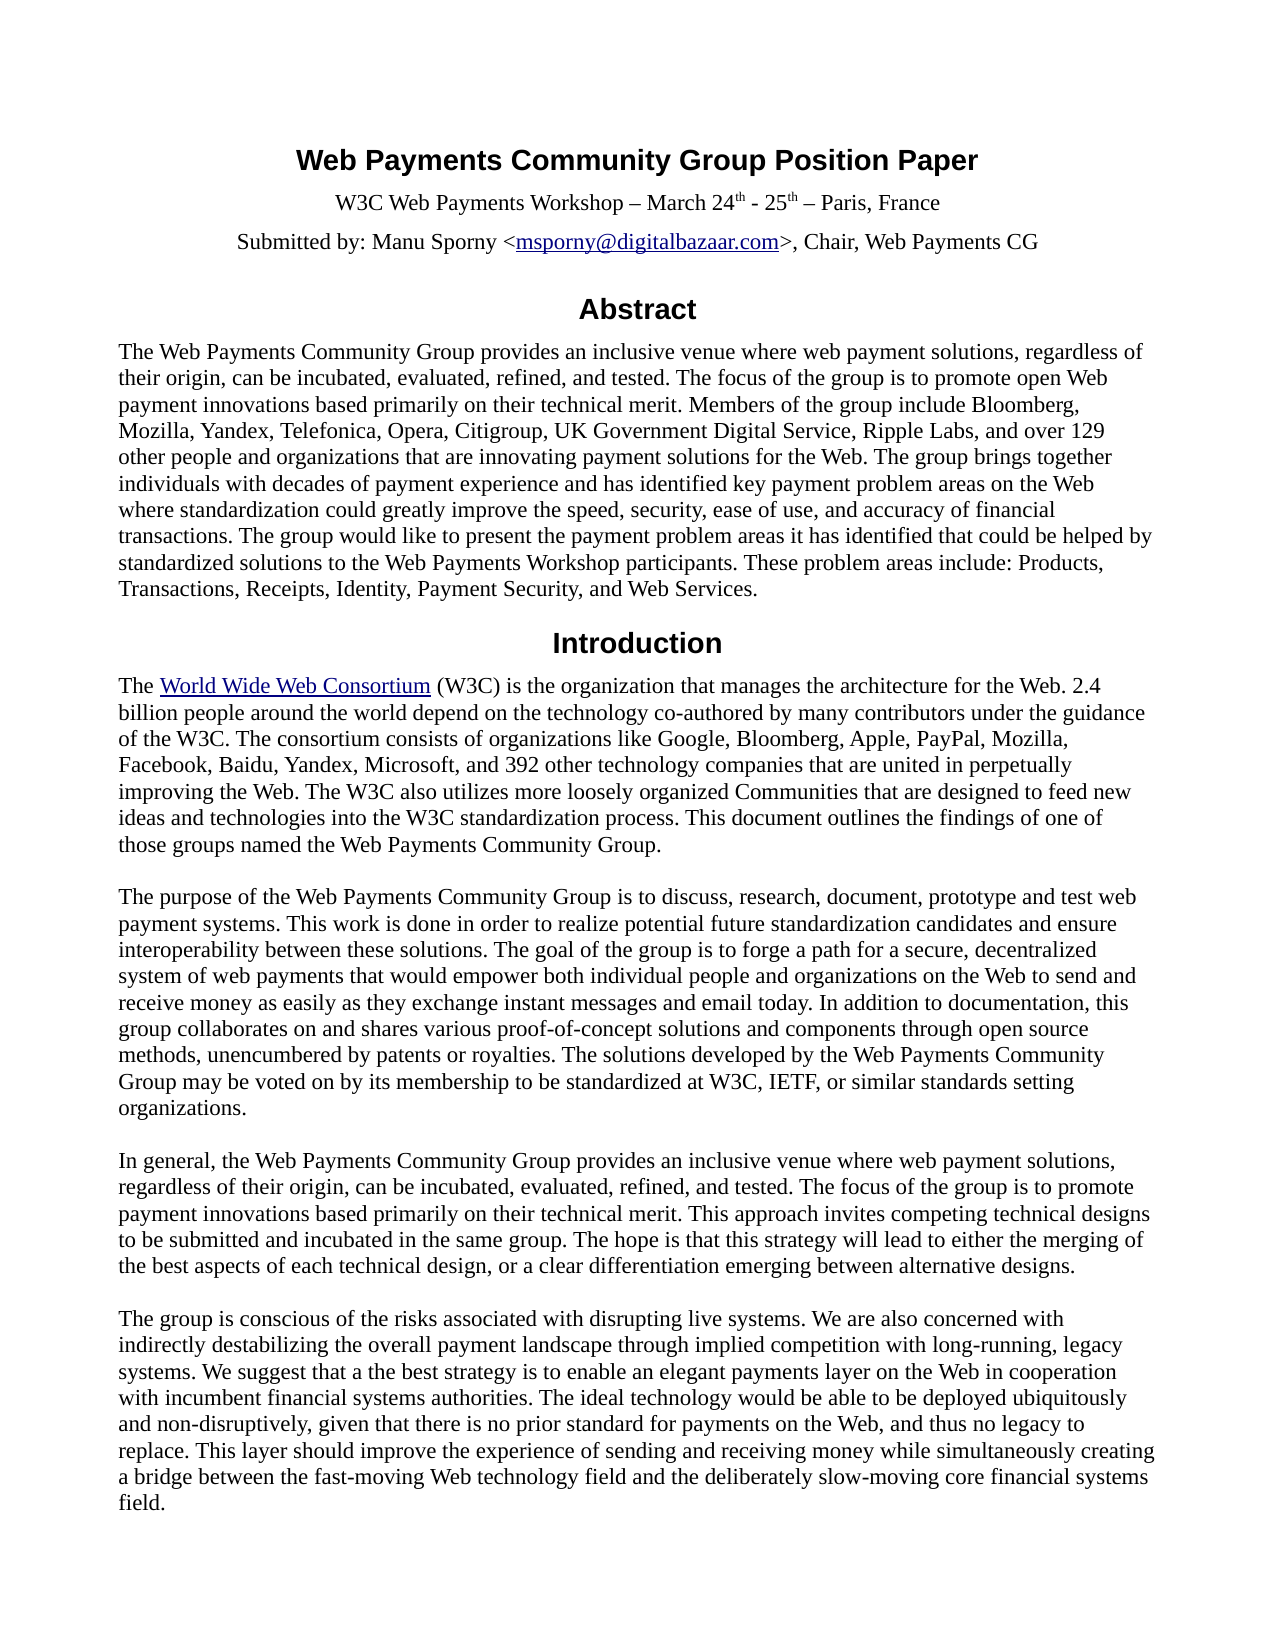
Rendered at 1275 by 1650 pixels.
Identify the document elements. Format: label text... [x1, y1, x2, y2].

text The group is conscious of the risks associated with disrupting live systems. We are also concerned with indirectly destabilizing the overall payment landscape through implied competition with long-running, legacy systems. We suggest that a the best strategy is to enable an elegant payments layer on the Web in cooperation with incumbent financial systems authorities. The ideal technology would be able to be deployed ubiquitously and non-disruptively, given that there is no prior standard for payments on the Web, and thus no legacy to replace. This layer should improve the experience of sending and receiving money while simultaneously creating a bridge between the fast-moving Web technology field and the deliberately slow-moving core financial systems field. [118, 1305, 1157, 1516]
text In general, the Web Payments Community Group provides an inclusive venue where web payment solutions, regardless of their origin, can be incubated, evaluated, refined, and tested. The focus of the group is to promote payment innovations based primarily on their technical merit. This approach invites competing technical designs to be submitted and incubated in the same group. The hope is that this strategy will lead to either the merging of the best aspects of each technical design, or a clear differentiation emerging between alternative designs. [118, 1147, 1157, 1279]
subtitle Web Payments Community Group Position Paper [118, 143, 1157, 177]
text The purpose of the Web Payments Community Group is to discuss, research, document, prototype and test web payment systems. This work is done in order to realize potential future standardization candidates and ensure interoperability between these solutions. The goal of the group is to forge a path for a secure, decentralized system of web payments that would empower both individual people and organizations on the Web to send and receive money as easily as they exchange instant messages and email today. In addition to documentation, this group collaborates on and shares various proof-of-concept solutions and components through open source methods, unencumbered by patents or royalties. The solutions developed by the Web Payments Community Group may be voted on by its membership to be standardized at W3C, IETF, or similar standards setting organizations. [118, 883, 1157, 1121]
text Submitted by: Manu Sporny <msporny@digitalbazaar.com>, Chair, Web Payments CG [118, 228, 1157, 254]
text The Web Payments Community Group provides an inclusive venue where web payment solutions, regardless of their origin, can be incubated, evaluated, refined, and tested. The focus of the group is to promote open Web payment innovations based primarily on their technical merit. Members of the group include Bloomberg, Mozilla, Yandex, Telefonica, Opera, Citigroup, UK Government Digital Service, Ripple Labs, and over 129 other people and organizations that are innovating payment solutions for the Web. The group brings together individuals with decades of payment experience and has identified key payment problem areas on the Web where standardization could greatly improve the speed, security, ease of use, and accuracy of financial transactions. The group would like to present the payment problem areas it has identified that could be helped by standardized solutions to the Web Payments Workshop participants. These problem areas include: Products, Transactions, Receipts, Identity, Payment Security, and Web Services. [118, 338, 1157, 601]
subtitle Introduction [118, 626, 1157, 660]
text W3C Web Payments Workshop – March 24th - 25th – Paris, France [118, 189, 1157, 216]
text The World Wide Web Consortium (W3C) is the organization that manages the architecture for the Web. 2.4 billion people around the world depend on the technology co-authored by many contributors under the guidance of the W3C. The consortium consists of organizations like Google, Bloomberg, Apple, PayPal, Mozilla, Facebook, Baidu, Yandex, Microsoft, and 392 other technology companies that are united in perpetually improving the Web. The W3C also utilizes more loosely organized Communities that are designed to feed new ideas and technologies into the W3C standardization process. This document outlines the findings of one of those groups named the Web Payments Community Group. [118, 672, 1157, 857]
subtitle Abstract [118, 292, 1157, 325]
